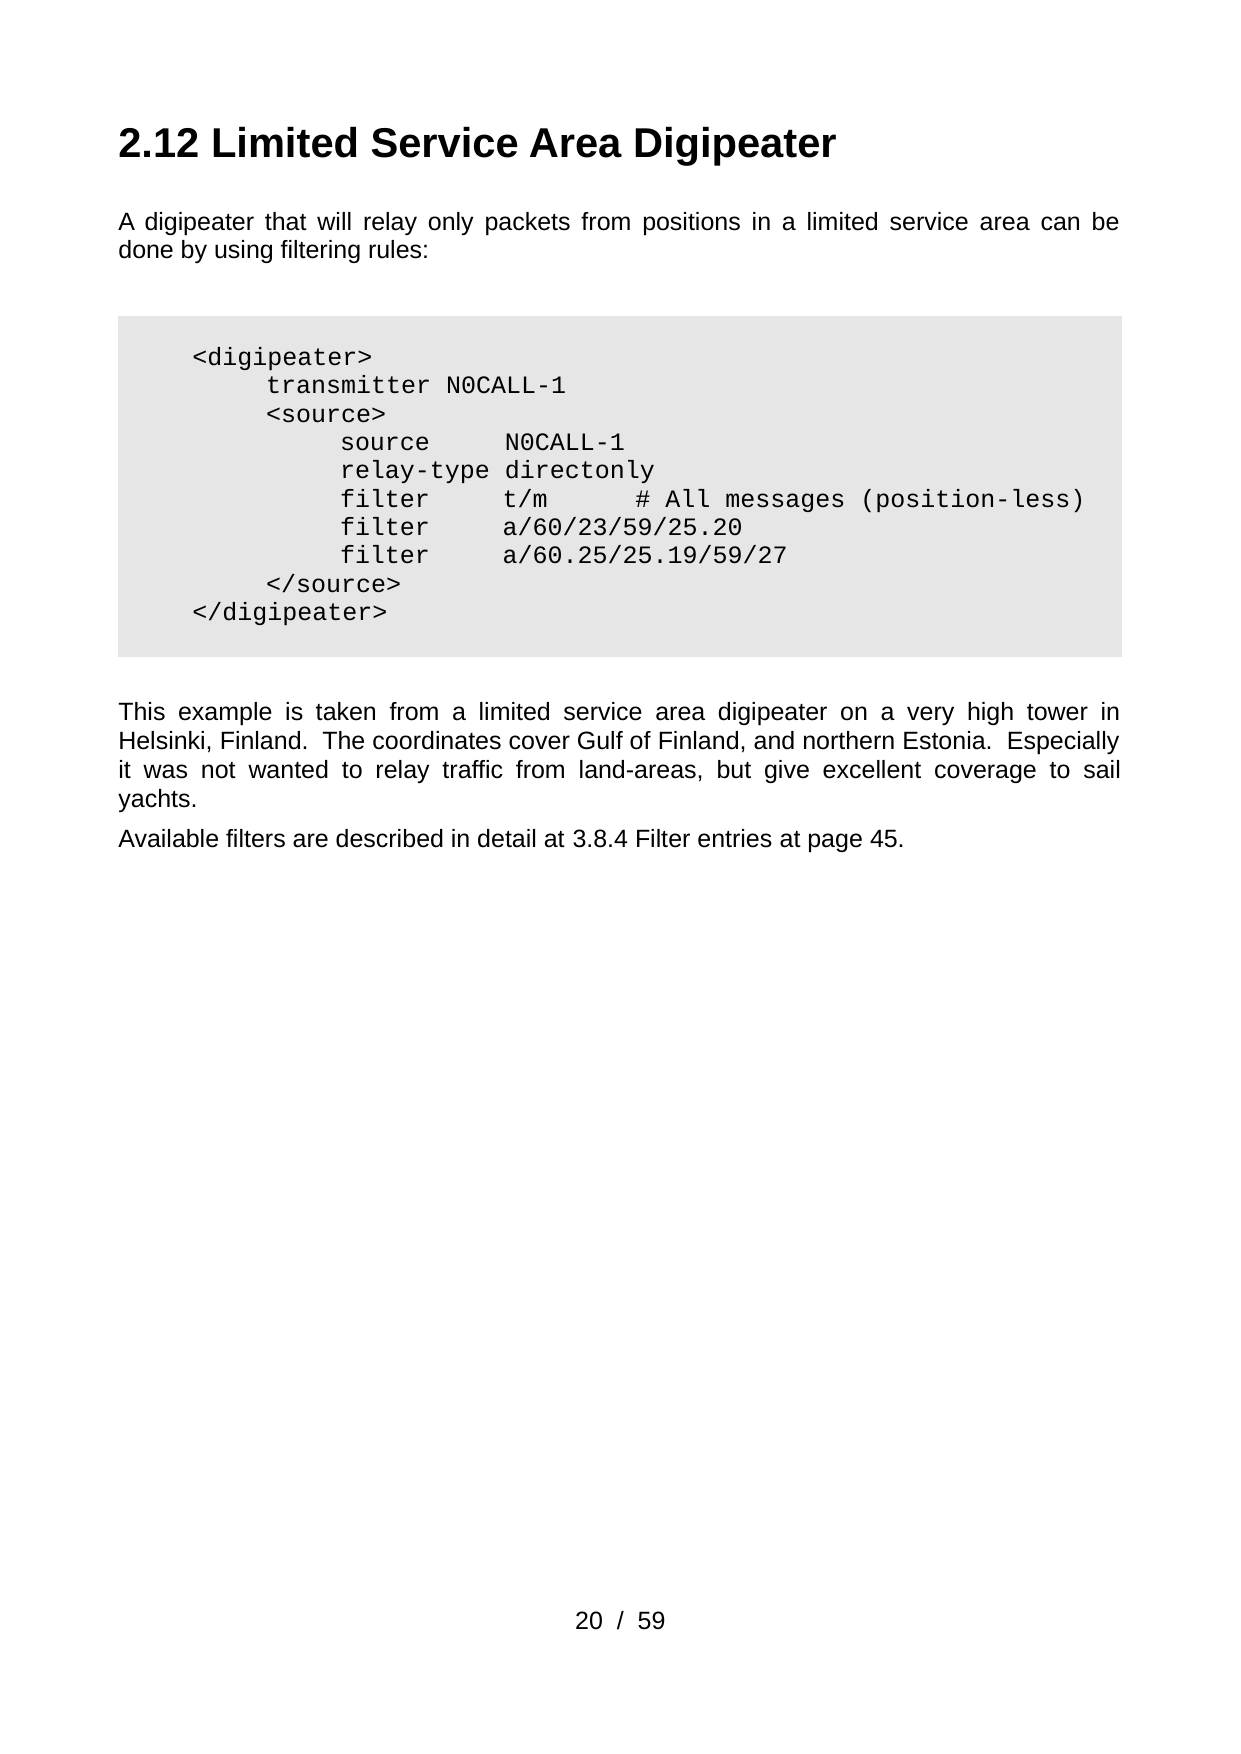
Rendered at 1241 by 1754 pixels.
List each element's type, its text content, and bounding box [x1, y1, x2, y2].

text source N0CALL-1 [118, 430, 1122, 458]
text transmitter N0CALL-1 [118, 373, 1122, 401]
text relay-type directonly [118, 458, 1122, 486]
text </digipeater> [118, 600, 1122, 628]
text A digipeater that will relay only packets from positions in a limited service area can be done by using filtering rules: [118, 207, 1122, 264]
text This example is taken from a limited service area digipeater on a very high tower in Helsinki, Finland. The coordinates cover Gulf of Finland, and northern Estonia. Especially it was not wanted to relay traffic from land-areas, but give excellent coverage to sail yachts. [118, 697, 1122, 812]
text <digipeater> [118, 345, 1122, 373]
text </source> [118, 571, 1122, 600]
text <source> [118, 401, 1122, 430]
subtitle Limited Service Area Digipeater [118, 118, 1122, 166]
text filter a/60/23/59/25.20 [118, 515, 1122, 543]
text Available filters are described in detail at 3.8.4 Filter entries at page 45. [118, 824, 1122, 853]
text filter a/60.25/25.19/59/27 [118, 543, 1122, 571]
text filter t/m # All messages (position-less) [118, 486, 1122, 515]
